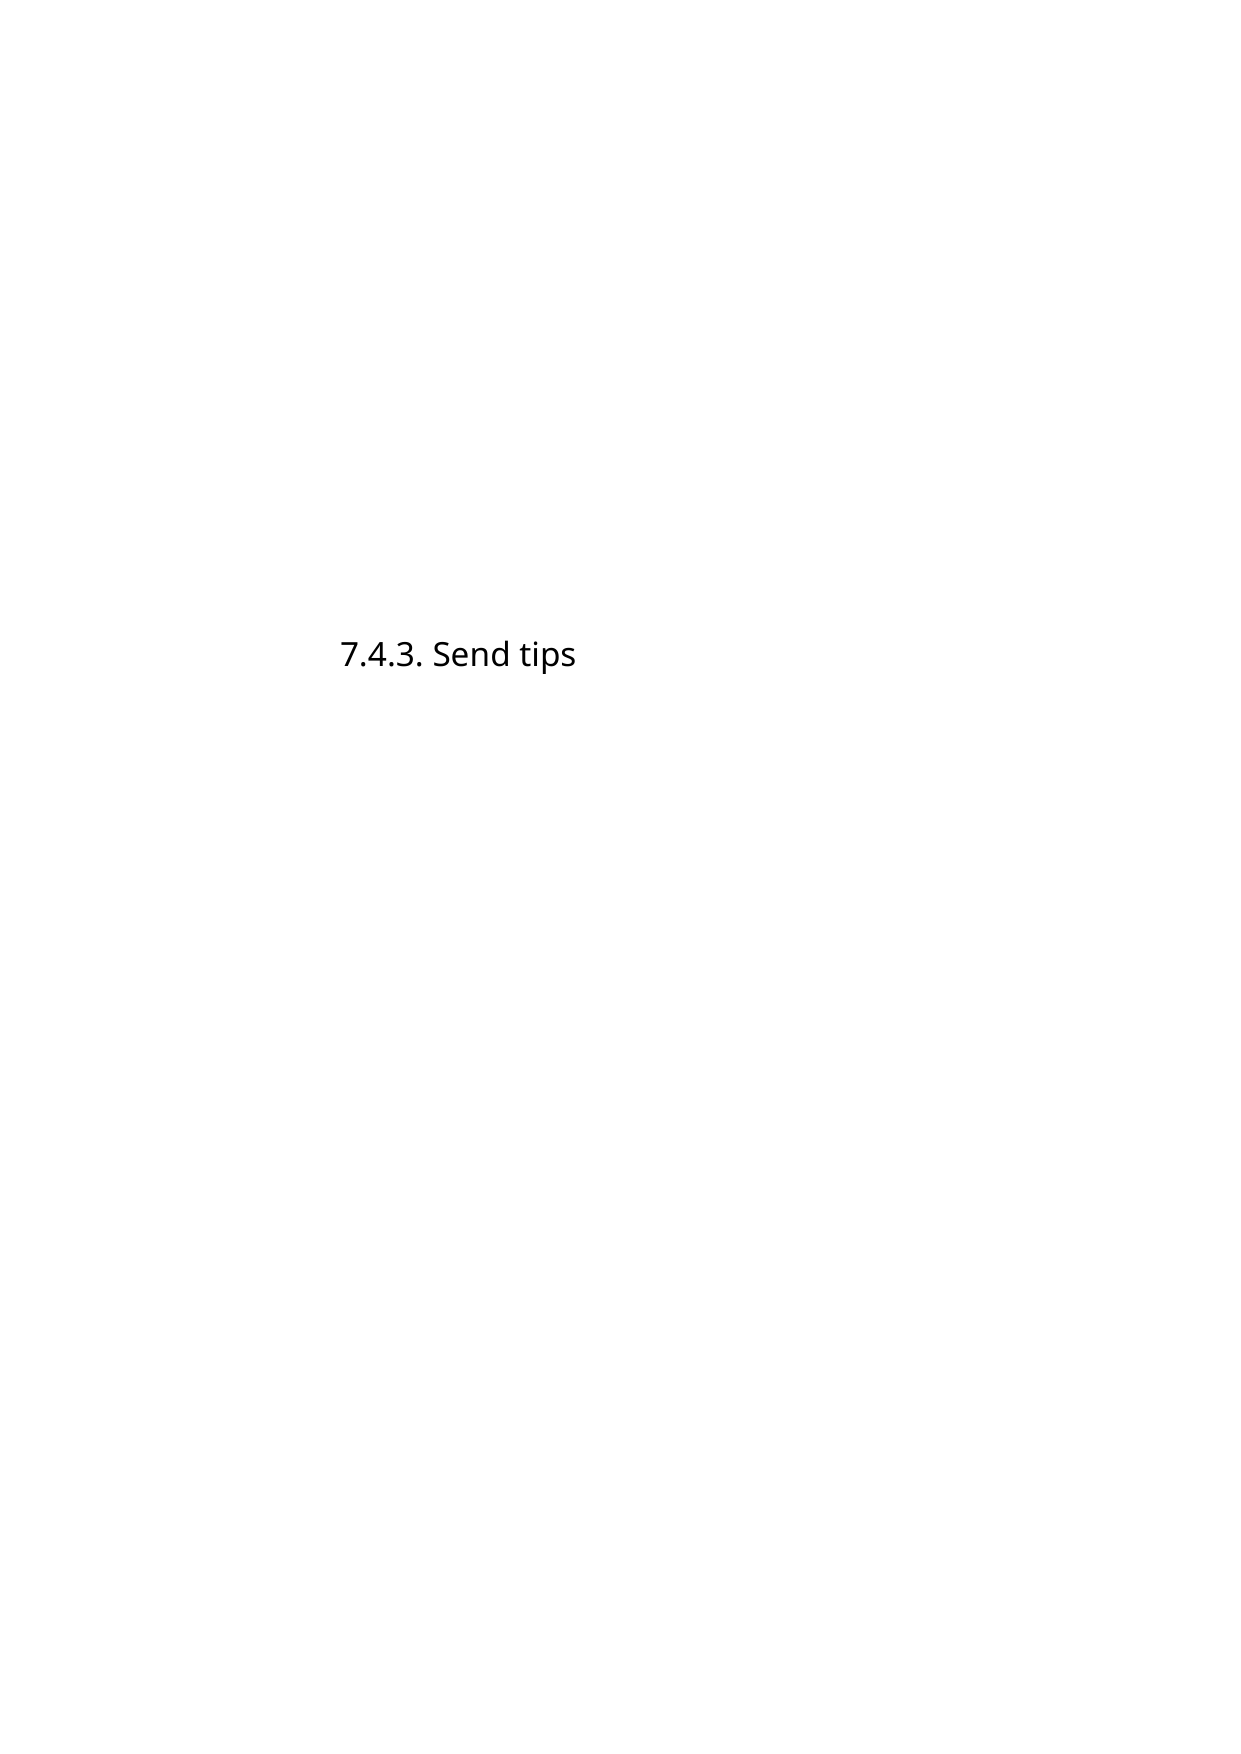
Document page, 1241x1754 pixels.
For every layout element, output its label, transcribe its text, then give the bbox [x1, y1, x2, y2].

text 7.4.3. Send tips [340, 631, 1122, 676]
